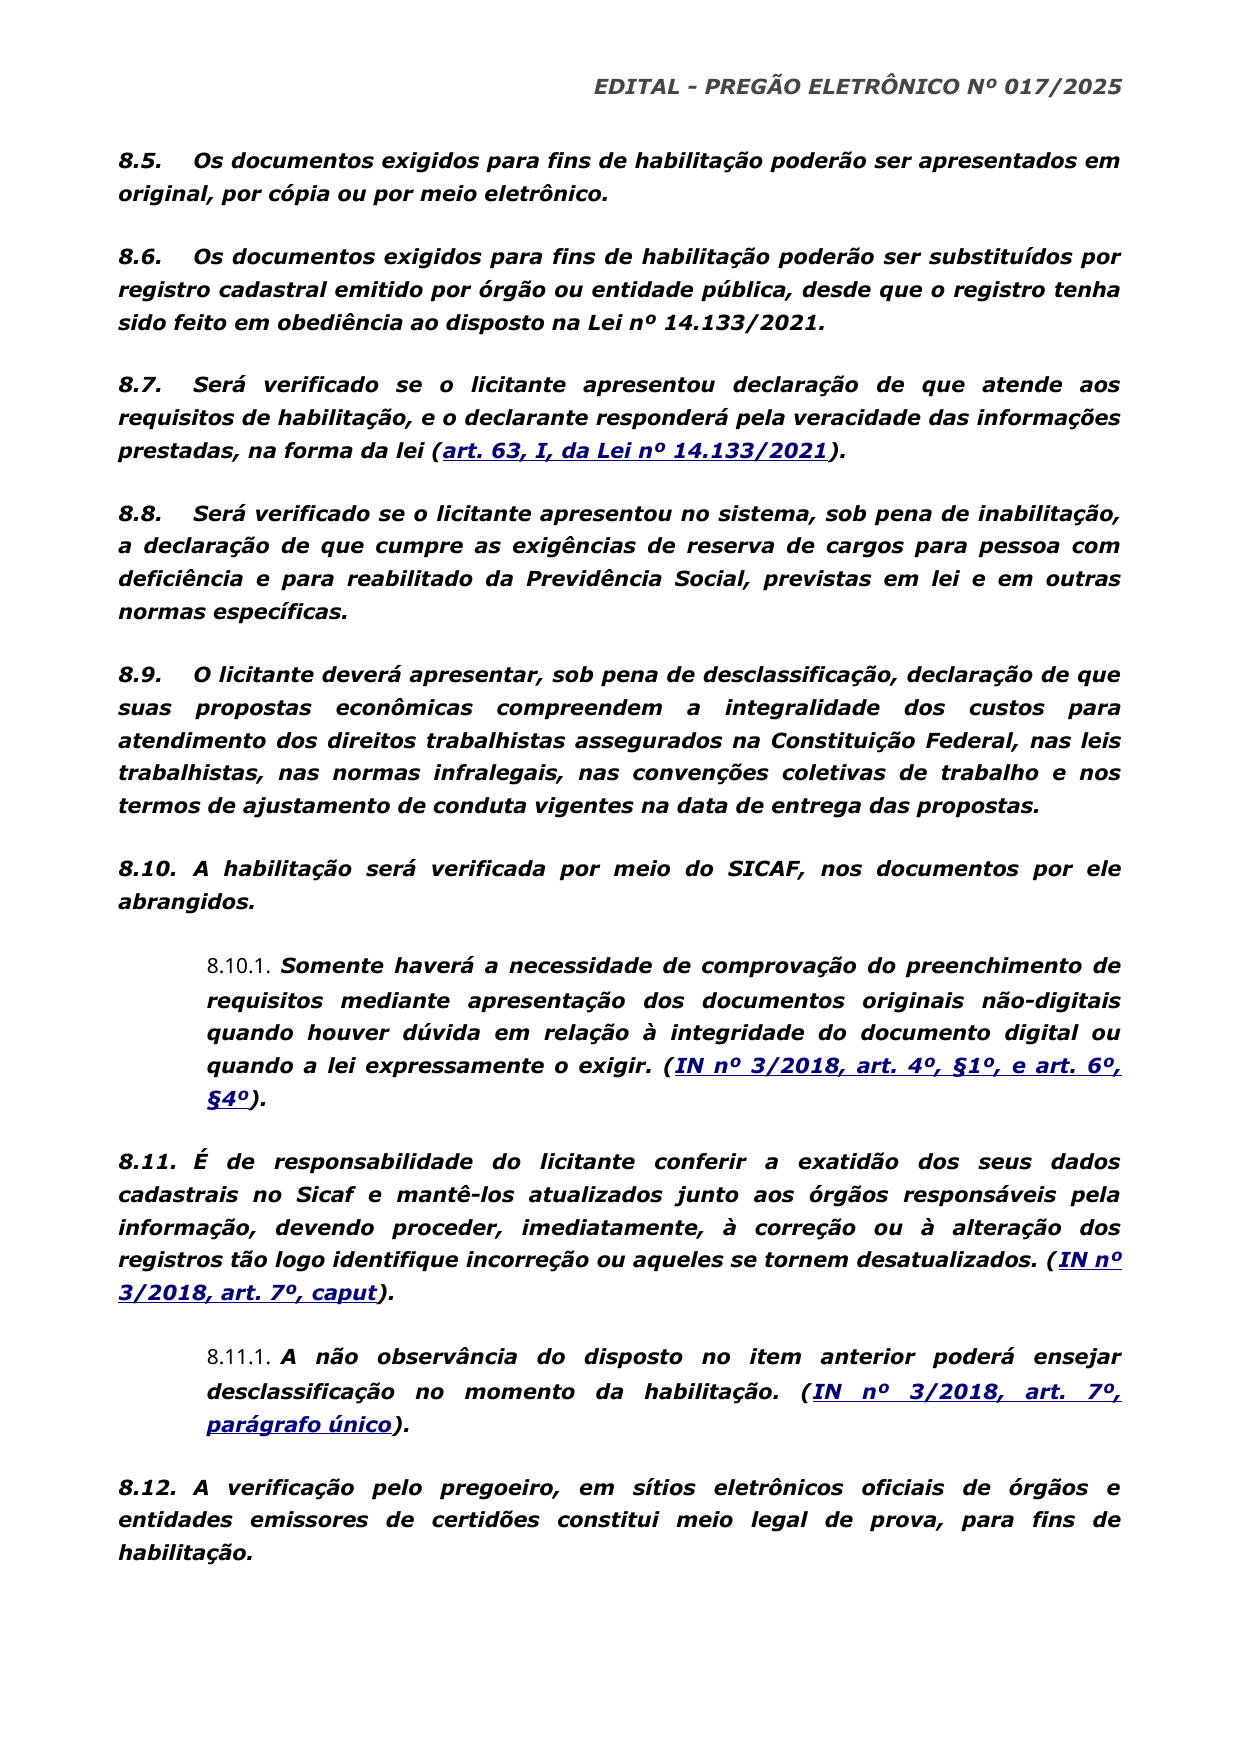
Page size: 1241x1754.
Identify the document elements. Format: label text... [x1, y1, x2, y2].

list Os documentos exigidos para fins de habilitação poderão ser apresentados em original, por cópia ou por meio eletrônico. [118, 148, 1122, 206]
list Será verificado se o licitante apresentou no sistema, sob pena de inabilitação, a declaração de que cumpre as exigências de reserva de cargos para pessoa com deficiência e para reabilitado da Previdência Social, previstas em lei e em outras normas específicas. [118, 500, 1122, 624]
list A verificação pelo pregoeiro, em sítios eletrônicos oficiais de órgãos e entidades emissores de certidões constitui meio legal de prova, para fins de habilitação. [118, 1474, 1122, 1565]
list O licitante deverá apresentar, sob pena de desclassificação, declaração de que suas propostas econômicas compreendem a integralidade dos custos para atendimento dos direitos trabalhistas assegurados na Constituição Federal, nas leis trabalhistas, nas normas infralegais, nas convenções coletivas de trabalho e nos termos de ajustamento de conduta vigentes na data de entrega das propostas. [118, 661, 1122, 818]
list É de responsabilidade do licitante conferir a exatidão dos seus dados cadastrais no Sicaf e mantê-los atualizados junto aos órgãos responsáveis pela informação, devendo proceder, imediatamente, à correção ou à alteração dos registros tão logo identifique incorreção ou aqueles se tornem desatualizados. (IN nº 3/2018, art. 7º, caput). [118, 1148, 1122, 1305]
list Os documentos exigidos para fins de habilitação poderão ser substituídos por registro cadastral emitido por órgão ou entidade pública, desde que o registro tenha sido feito em obediência ao disposto na Lei nº 14.133/2021. [118, 243, 1122, 334]
list Somente haverá a necessidade de comprovação do preenchimento de requisitos mediante apresentação dos documentos originais não-digitais quando houver dúvida em relação à integridade do documento digital ou quando a lei expressamente o exigir. (IN nº 3/2018, art. 4º, §1º, e art. 6º, §4º). [207, 951, 1122, 1111]
list A não observância do disposto no item anterior poderá ensejar desclassificação no momento da habilitação. (IN nº 3/2018, art. 7º, parágrafo único). [207, 1342, 1122, 1436]
list Será verificado se o licitante apresentou declaração de que atende aos requisitos de habilitação, e o declarante responderá pela veracidade das informações prestadas, na forma da lei (art. 63, I, da Lei nº 14.133/2021). [118, 372, 1122, 463]
list A habilitação será verificada por meio do SICAF, nos documentos por ele abrangidos. [118, 856, 1122, 914]
